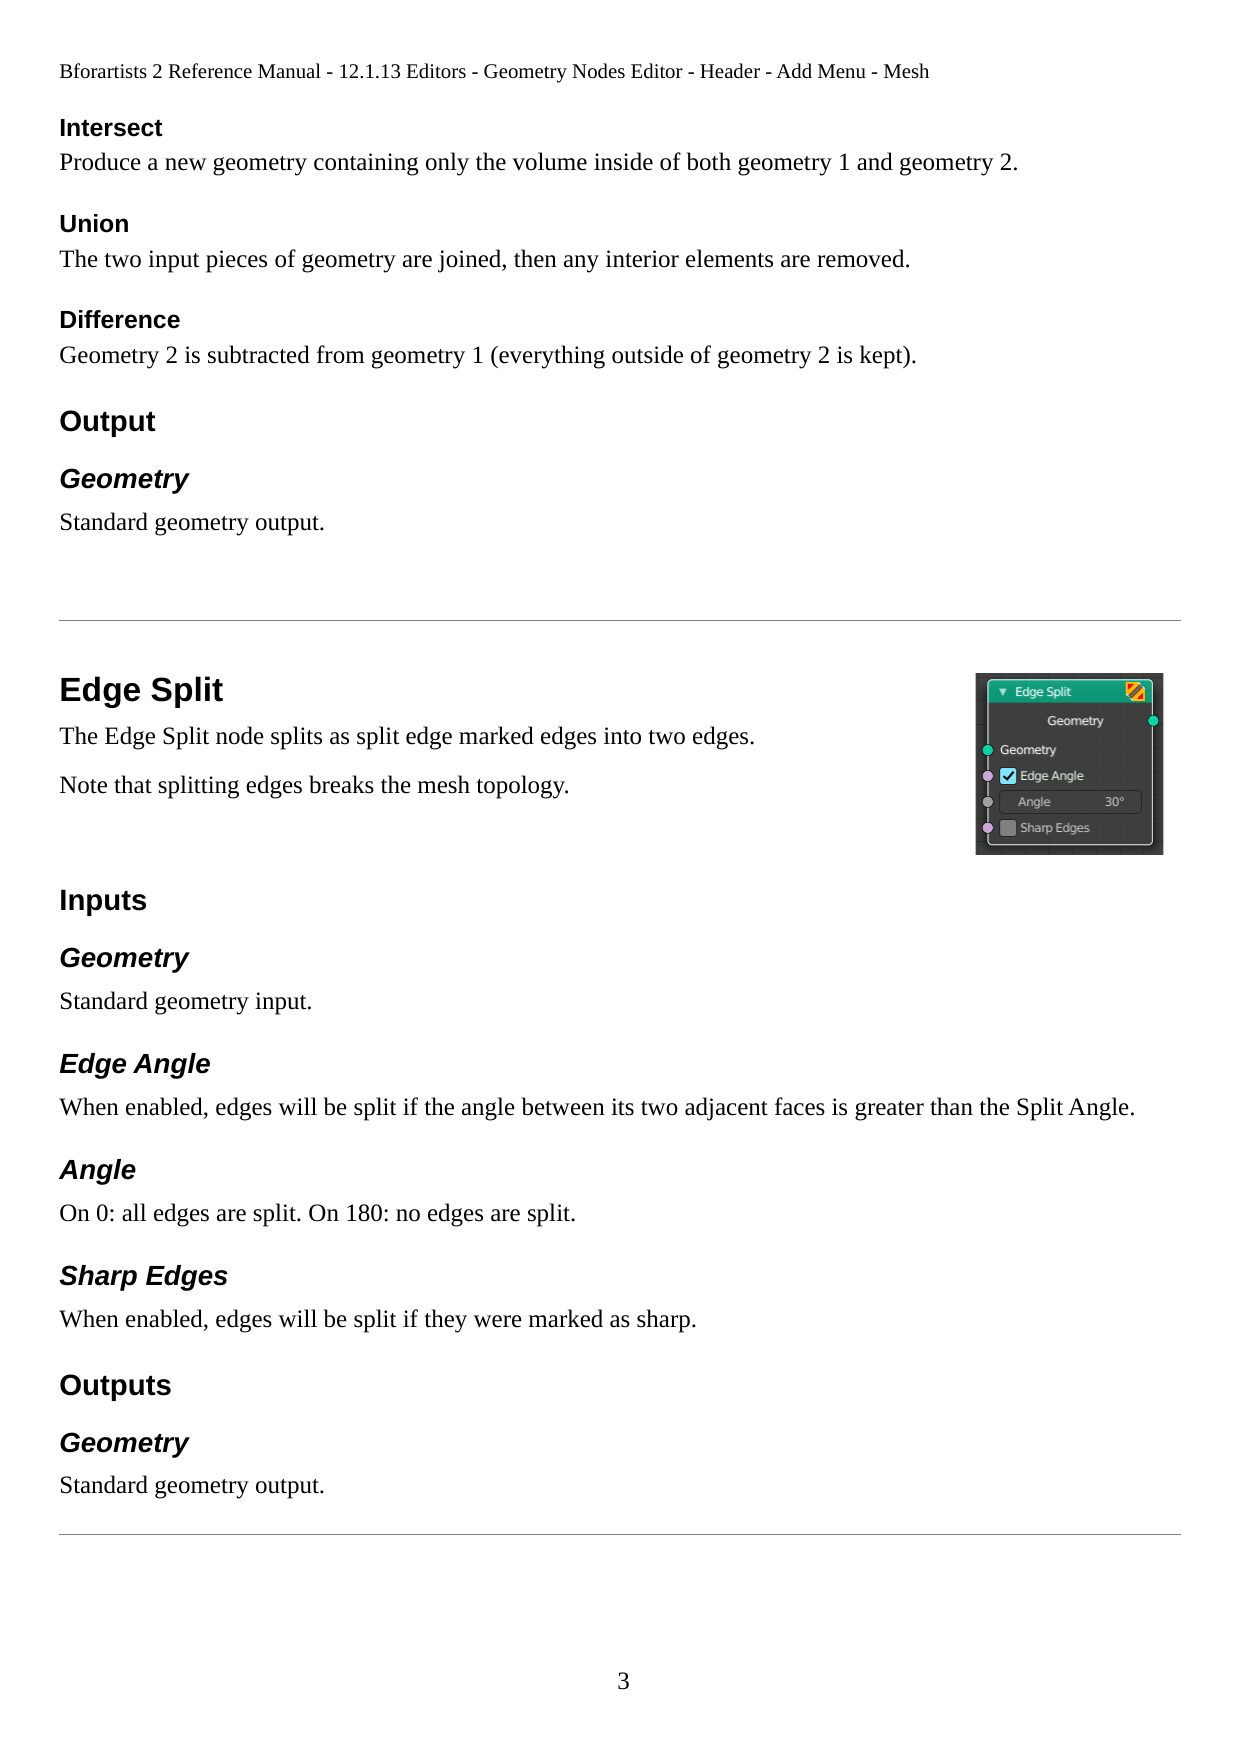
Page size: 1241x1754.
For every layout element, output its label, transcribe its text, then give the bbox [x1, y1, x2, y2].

subtitle Geometry [59, 462, 1181, 494]
text Note that splitting edges breaks the mesh topology. [59, 770, 975, 799]
subtitle Edge Angle [59, 1048, 1181, 1079]
text When enabled, edges will be split if they were marked as sharp. [59, 1304, 1181, 1333]
text Geometry 2 is subtracted from geometry 1 (everything outside of geometry 2 is kept). [59, 340, 1181, 369]
subtitle Inputs [59, 883, 1181, 917]
subtitle Sharp Edges [59, 1259, 1181, 1291]
picture [975, 673, 1164, 855]
subtitle Difference [59, 305, 1181, 334]
text Standard geometry output. [59, 507, 1181, 536]
text When enabled, edges will be split if the angle between its two adjacent faces is greater than the Split Angle. [59, 1092, 1181, 1121]
subtitle Output [59, 404, 1181, 437]
text Produce a new geometry containing only the volume inside of both geometry 1 and geometry 2. [59, 147, 1181, 176]
subtitle Edge Split [59, 670, 1181, 709]
text On 0: all edges are split. On 180: no edges are split. [59, 1198, 1181, 1227]
subtitle Geometry [59, 1426, 1181, 1458]
subtitle Outputs [59, 1367, 1181, 1401]
subtitle Intersect [59, 113, 1181, 141]
subtitle Union [59, 209, 1181, 237]
subtitle Geometry [59, 942, 1181, 973]
text Standard geometry output. [59, 1471, 1181, 1499]
text Standard geometry input. [59, 986, 1181, 1015]
text The two input pieces of geometry are joined, then any interior elements are removed. [59, 244, 1181, 272]
text The Edge Split node splits as split edge marked edges into two edges. [59, 721, 975, 750]
subtitle Angle [59, 1153, 1181, 1185]
